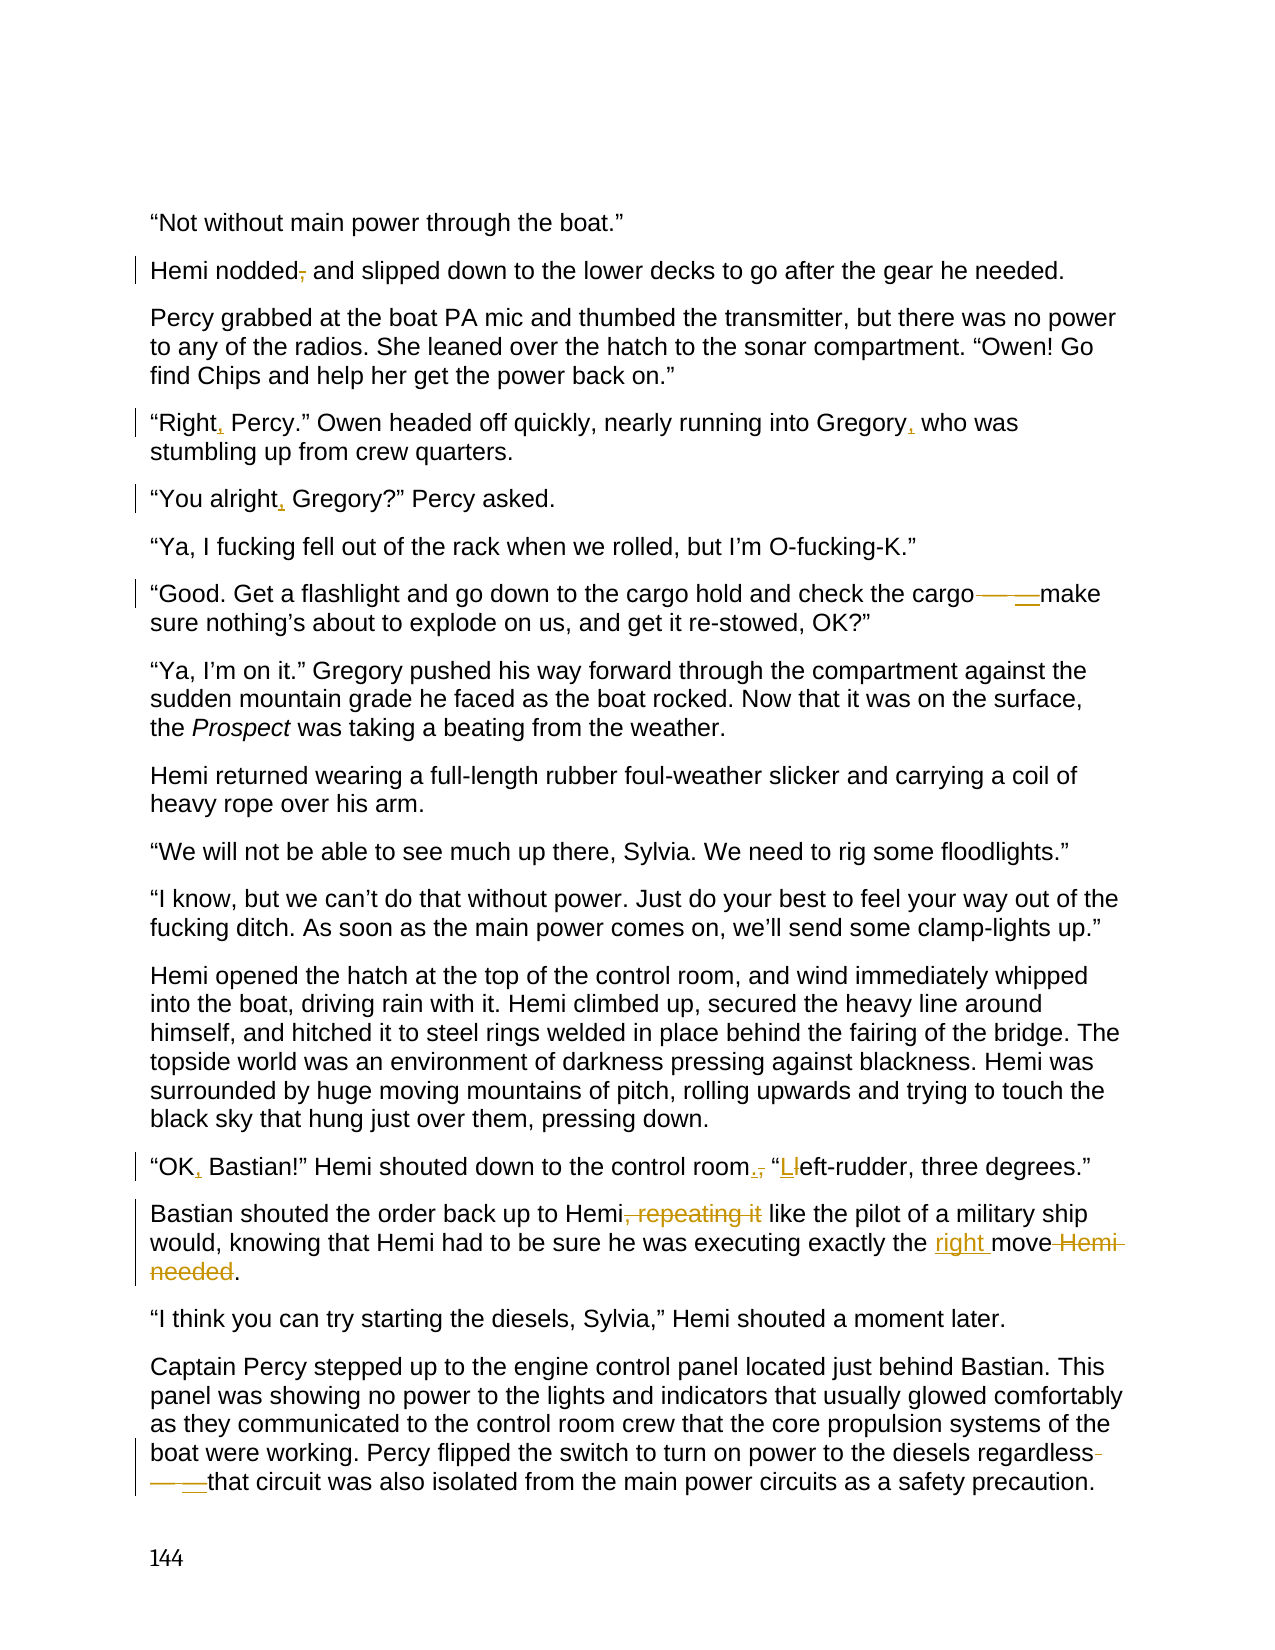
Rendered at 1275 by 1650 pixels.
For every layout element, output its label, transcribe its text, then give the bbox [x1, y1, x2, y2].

text Hemi opened the hatch at the top of the control room, and wind immediately whipped into the boat, driving rain with it. Hemi climbed up, secured the heavy line around himself, and hitched it to steel rings welded in place behind the fairing of the bridge. The topside world was an environment of darkness pressing against blackness. Hemi was surrounded by huge moving mountains of pitch, rolling upwards and trying to touch the black sky that hung just over them, pressing down. [150, 961, 1125, 1133]
text “Not without main power through the boat.” [150, 208, 1125, 237]
text “We will not be able to see much up there, Sylvia. We need to rig some floodlights.” [150, 837, 1125, 866]
text Bastian shouted the order back up to Hemi like the pilot of a military ship would, knowing that Hemi had to be sure he was executing exactly the right move. [150, 1199, 1125, 1286]
text “I think you can try starting the diesels, Sylvia,” Hemi shouted a moment later. [150, 1304, 1125, 1333]
text Percy grabbed at the boat PA mic and thumbed the transmitter, but there was no power to any of the radios. She leaned over the hatch to the sonar compartment. “Owen! Go find Chips and help her get the power back on.” [150, 303, 1125, 389]
text “I know, but we can’t do that without power. Just do your best to feel your way out of the fucking ditch. As soon as the main power comes on, we’ll send some clamp-lights up.” [150, 884, 1125, 942]
text “Ya, I fucking fell out of the rack when we rolled, but I’m O-fucking-K.” [150, 532, 1125, 561]
text “Ya, I’m on it.” Gregory pushed his way forward through the compartment against the sudden mountain grade he faced as the boat rocked. Now that it was on the surface, the Prospect was taking a beating from the weather. [150, 656, 1125, 742]
text Hemi nodded and slipped down to the lower decks to go after the gear he needed. [150, 256, 1125, 284]
text “Good. Get a flashlight and go down to the cargo hold and check the cargo—make sure nothing’s about to explode on us, and get it re-stowed, OK?” [150, 579, 1125, 637]
text “OK, Bastian!” Hemi shouted down to the control room. “Left-rudder, three degrees.” [150, 1152, 1125, 1181]
text “Right, Percy.” Owen headed off quickly, nearly running into Gregory, who was stumbling up from crew quarters. [150, 408, 1125, 466]
text Captain Percy stepped up to the engine control panel located just behind Bastian. This panel was showing no power to the lights and indicators that usually glowed comfortably as they communicated to the control room crew that the core propulsion systems of the boat were working. Percy flipped the switch to turn on power to the diesels regardless—that circuit was also isolated from the main power circuits as a safety precaution. [150, 1352, 1125, 1496]
text “You alright, Gregory?” Percy asked. [150, 484, 1125, 513]
text Hemi returned wearing a full-length rubber foul-weather slicker and carrying a coil of heavy rope over his arm. [150, 761, 1125, 818]
